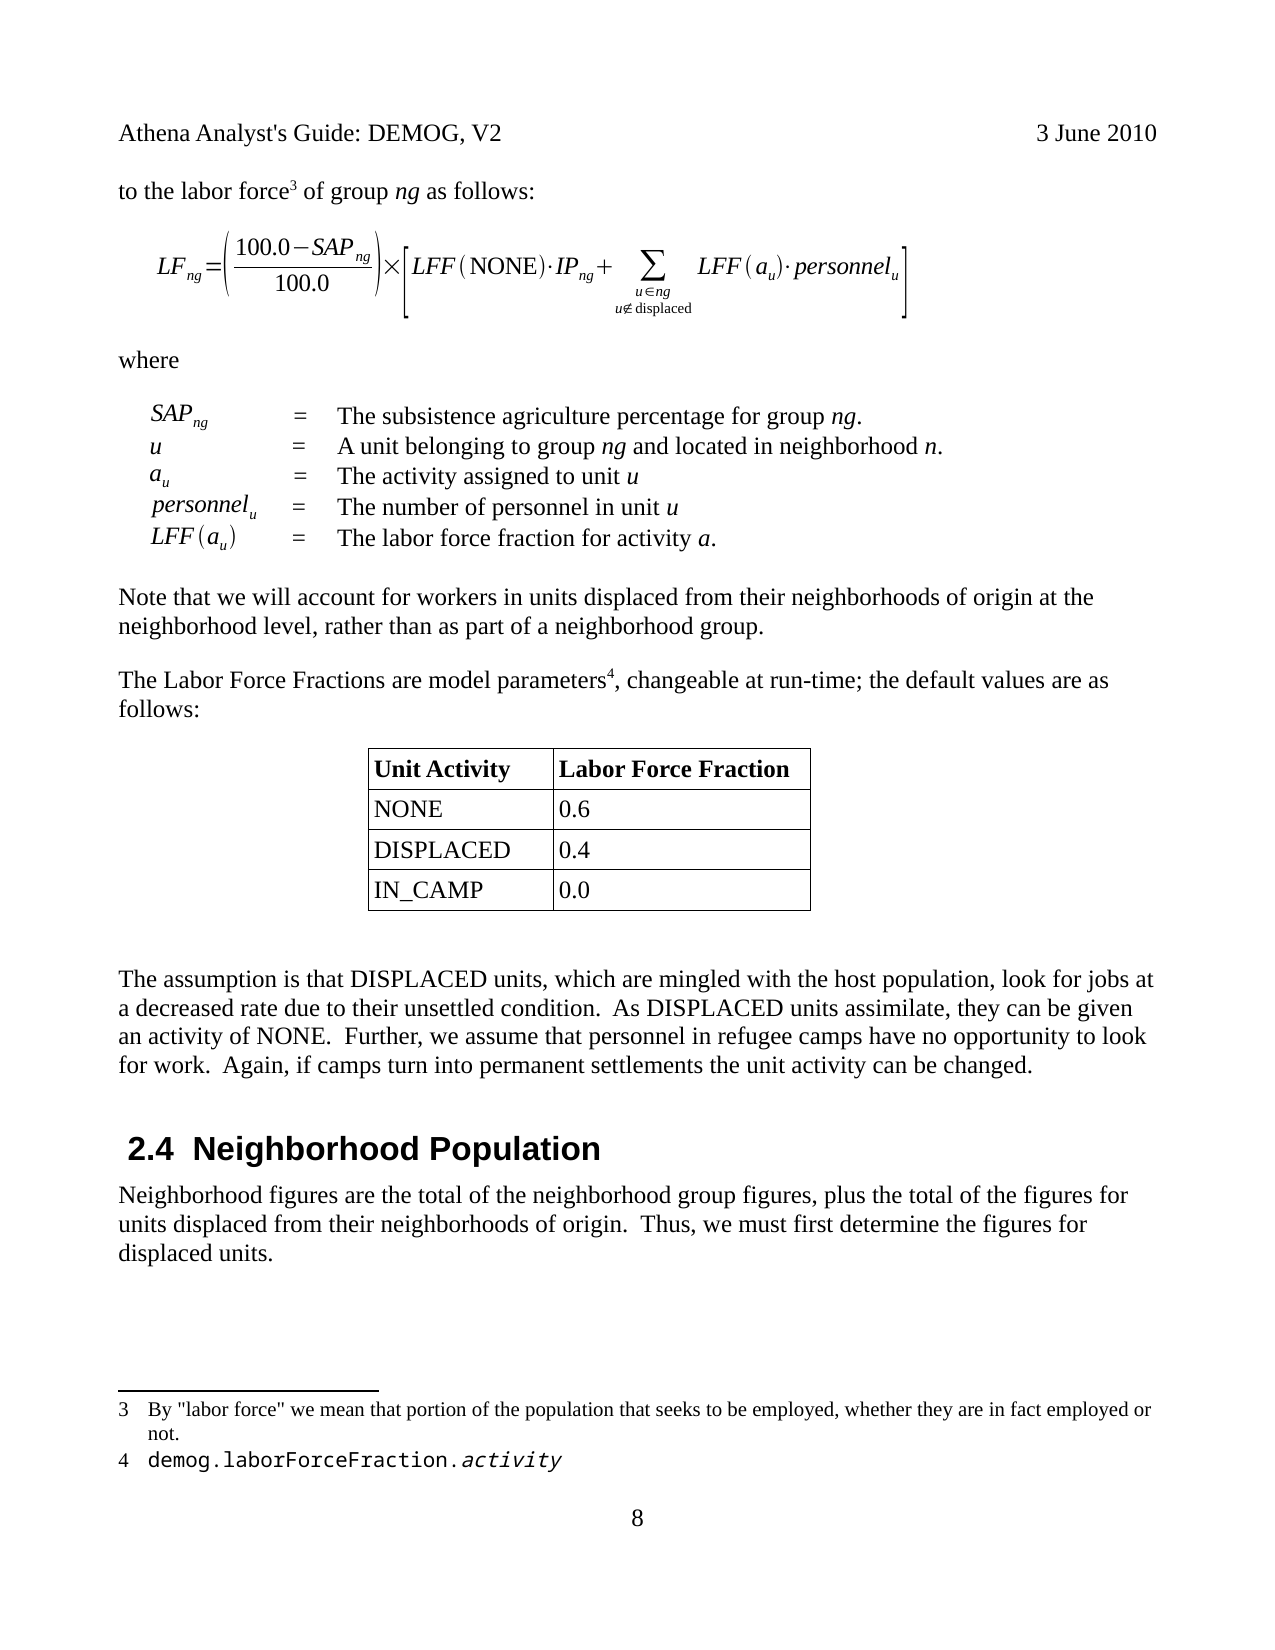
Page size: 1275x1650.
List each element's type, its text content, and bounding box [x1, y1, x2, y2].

text demog.laborForceFraction.activity [118, 1445, 1157, 1474]
text = The activity assigned to unit u [149, 460, 1157, 491]
table_header Labor Force Fraction [554, 749, 810, 789]
text Note that we will account for workers in units displaced from their neighborhoods of origin at the neighborhood level, rather than as part of a neighborhood group. [118, 582, 1157, 640]
table_cell NONE [369, 790, 553, 829]
text The assumption is that DISPLACED units, which are mingled with the host population, look for jobs at a decreased rate due to their unsettled condition. As DISPLACED units assimilate, they can be given an activity of NONE. Further, we assume that personnel in refugee camps have no opportunity to look for work. Again, if camps turn into permanent settlements the unit activity can be changed. [118, 964, 1157, 1079]
table_header Unit Activity [369, 749, 553, 789]
table_cell IN_CAMP [369, 870, 553, 909]
subtitle Neighborhood Population [118, 1129, 1157, 1168]
table_cell 0.0 [554, 870, 810, 909]
text = The subsistence agriculture percentage for group ng. [149, 400, 1157, 431]
text u = A unit belonging to group ng and located in neighborhood n. [149, 431, 1157, 460]
text By "labor force" we mean that portion of the population that seeks to be employed, whether they are in fact employed or not. [118, 1397, 1157, 1445]
text = The labor force fraction for activity a. [149, 522, 1157, 553]
table_cell 0.4 [554, 830, 810, 869]
text The Labor Force Fractions are model parameters, changeable at run-time; the default values are as follows: [118, 665, 1157, 723]
text Neighborhood figures are the total of the neighborhood group figures, plus the total of the figures for units displaced from their neighborhoods of origin. Thus, we must first determine the figures for displaced units. [118, 1180, 1157, 1267]
table_cell DISPLACED [369, 830, 553, 869]
table_cell 0.6 [554, 790, 810, 829]
text where [118, 346, 1157, 374]
text to the labor force of group ng as follows: [118, 176, 1157, 205]
text = The number of personnel in unit u [149, 491, 1157, 522]
